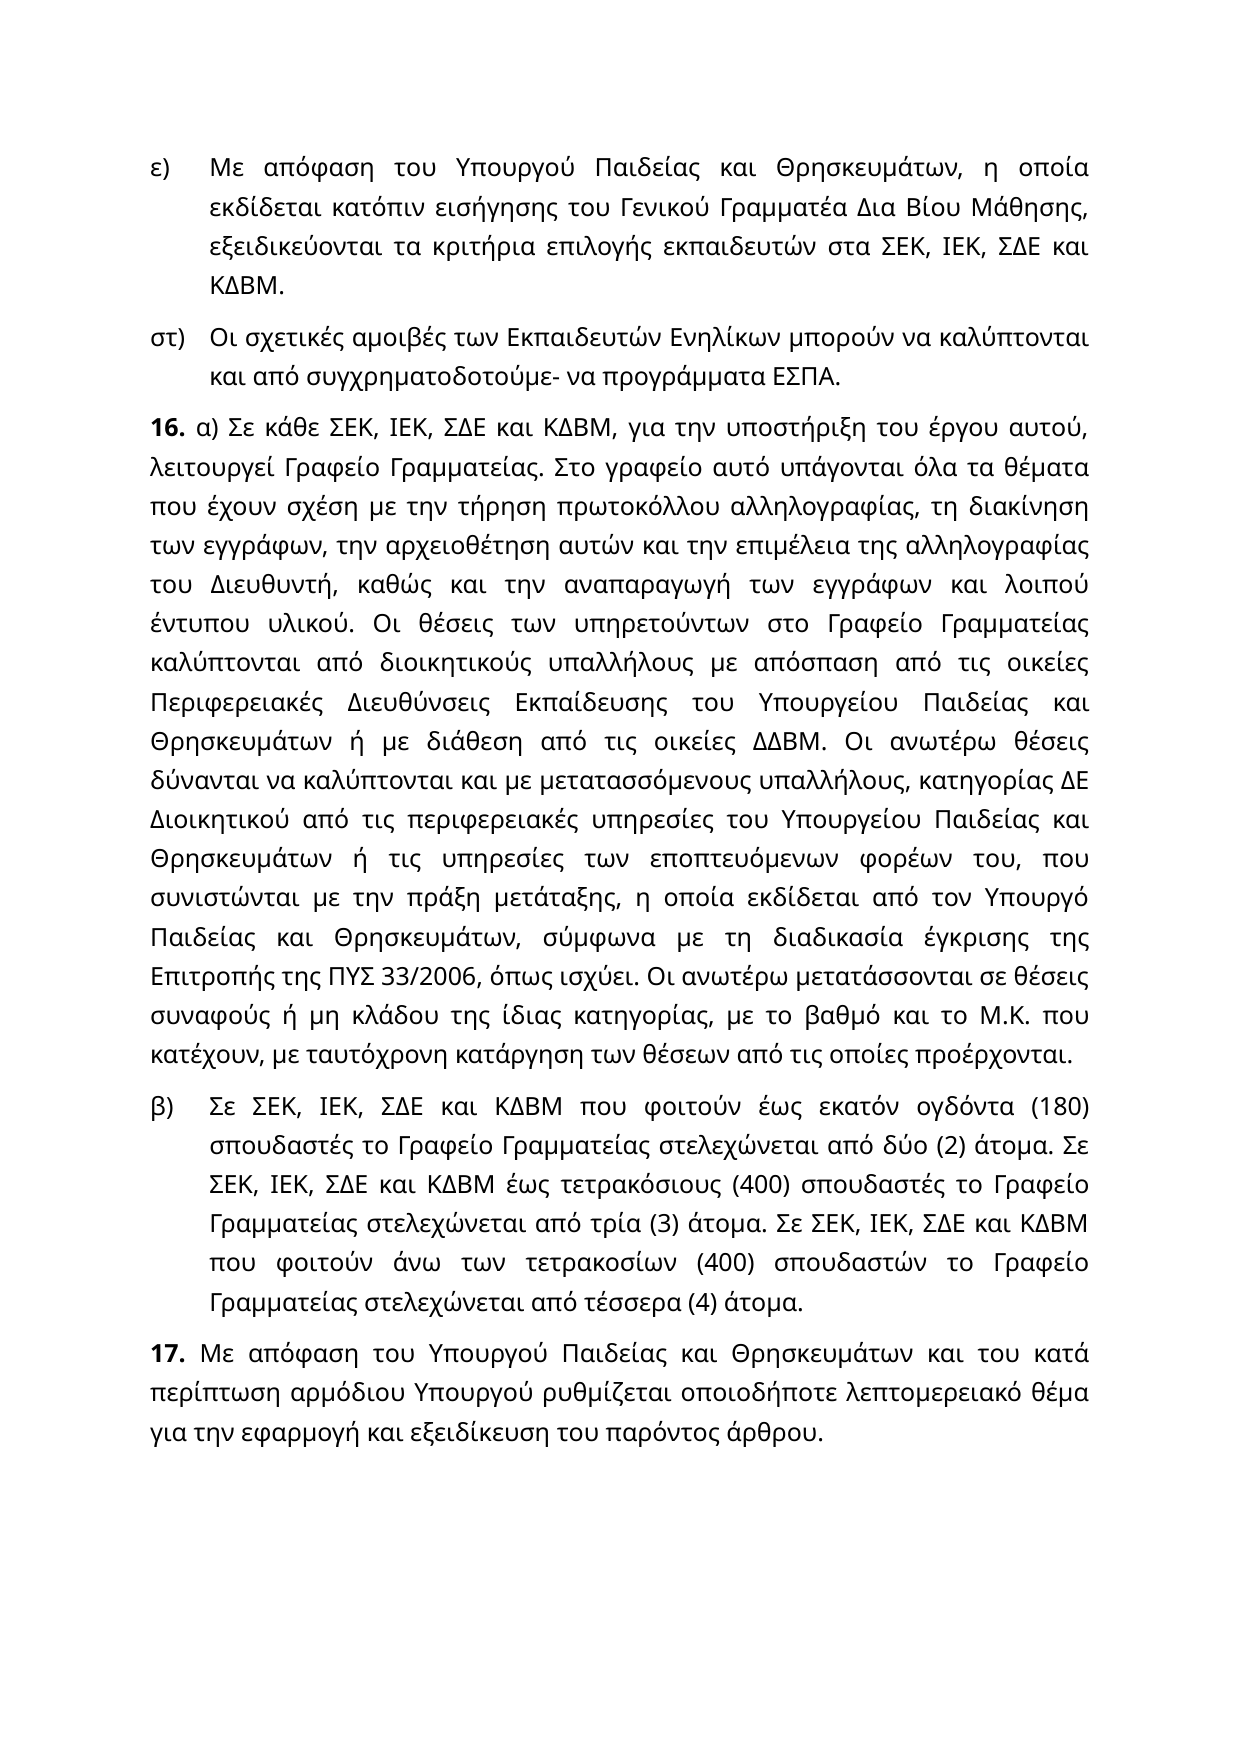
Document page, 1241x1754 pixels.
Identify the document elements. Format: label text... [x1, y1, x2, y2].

list ε) Με απόφαση του Υπουργού Παιδείας και Θρησκευμάτων, η οποία εκδίδεται κατόπιν εισήγησης του Γενικού Γραμματέα Δια Βίου Μάθησης, εξειδικεύονται τα κριτήρια επιλογής εκπαιδευτών στα ΣΕΚ, ΙΕΚ, ΣΔΕ και ΚΔΒΜ. [150, 150, 1090, 302]
text 17. Με απόφαση του Υπουργού Παιδείας και Θρησκευμάτων και του κατά περίπτωση αρμόδιου Υπουργού ρυθμίζεται οποιοδήποτε λεπτομερειακό θέμα για την εφαρμογή και εξειδίκευση του παρόντος άρθρου. [150, 1336, 1090, 1448]
text 16. α) Σε κάθε ΣΕΚ, ΙΕΚ, ΣΔΕ και ΚΔΒΜ, για την υποστήριξη του έργου αυτού, λειτουργεί Γραφείο Γραμματείας. Στο γραφείο αυτό υπάγονται όλα τα θέματα που έχουν σχέση με την τήρηση πρωτοκόλλου αλληλογραφίας, τη διακίνηση των εγγράφων, την αρχειοθέτηση αυτών και την επιμέλεια της αλληλογραφίας του Διευθυντή, καθώς και την αναπαραγωγή των εγγράφων και λοιπού έντυπου υλικού. Οι θέσεις των υπηρετούντων στο Γραφείο Γραμματείας καλύπτονται από διοικητικούς υπαλλήλους με απόσπαση από τις οικείες Περιφερειακές Διευθύνσεις Εκπαίδευσης του Υπουργείου Παιδείας και Θρησκευμάτων ή με διάθεση από τις οικείες ΔΔΒΜ. Οι ανωτέρω θέσεις δύνανται να καλύπτονται και με μετατασσόμενους υπαλλήλους, κατηγορίας ΔΕ Διοικητικού από τις περιφερειακές υπηρεσίες του Υπουργείου Παιδείας και Θρησκευμάτων ή τις υπηρεσίες των εποπτευόμενων φορέων του, που συνιστώνται με την πράξη μετάταξης, η οποία εκδίδεται από τον Υπουργό Παιδείας και Θρησκευμάτων, σύμφωνα με τη διαδικασία έγκρισης της Επιτροπής της ΠΥΣ 33/2006, όπως ισχύει. Οι ανωτέρω μετατάσσονται σε θέσεις συναφούς ή μη κλάδου της ίδιας κατηγορίας, με το βαθμό και το Μ.Κ. που κατέχουν, με ταυτόχρονη κατάργηση των θέσεων από τις οποίες προέρχονται. [150, 410, 1090, 1071]
list στ) Οι σχετικές αμοιβές των Εκπαιδευτών Ενηλίκων μπορούν να καλύπτονται και από συγχρηματοδοτούμε- να προγράμματα ΕΣΠΑ. [150, 319, 1090, 392]
list β) Σε ΣΕΚ, ΙΕΚ, ΣΔΕ και ΚΔΒΜ που φοιτούν έως εκατόν ογδόντα (180) σπουδαστές το Γραφείο Γραμματείας στελεχώνεται από δύο (2) άτομα. Σε ΣΕΚ, ΙΕΚ, ΣΔΕ και ΚΔΒΜ έως τετρακόσιους (400) σπουδαστές το Γραφείο Γραμματείας στελεχώνεται από τρία (3) άτομα. Σε ΣΕΚ, ΙΕΚ, ΣΔΕ και ΚΔΒΜ που φοιτούν άνω των τετρακοσίων (400) σπουδαστών το Γραφείο Γραμματείας στελεχώνεται από τέσσερα (4) άτομα. [150, 1088, 1090, 1318]
